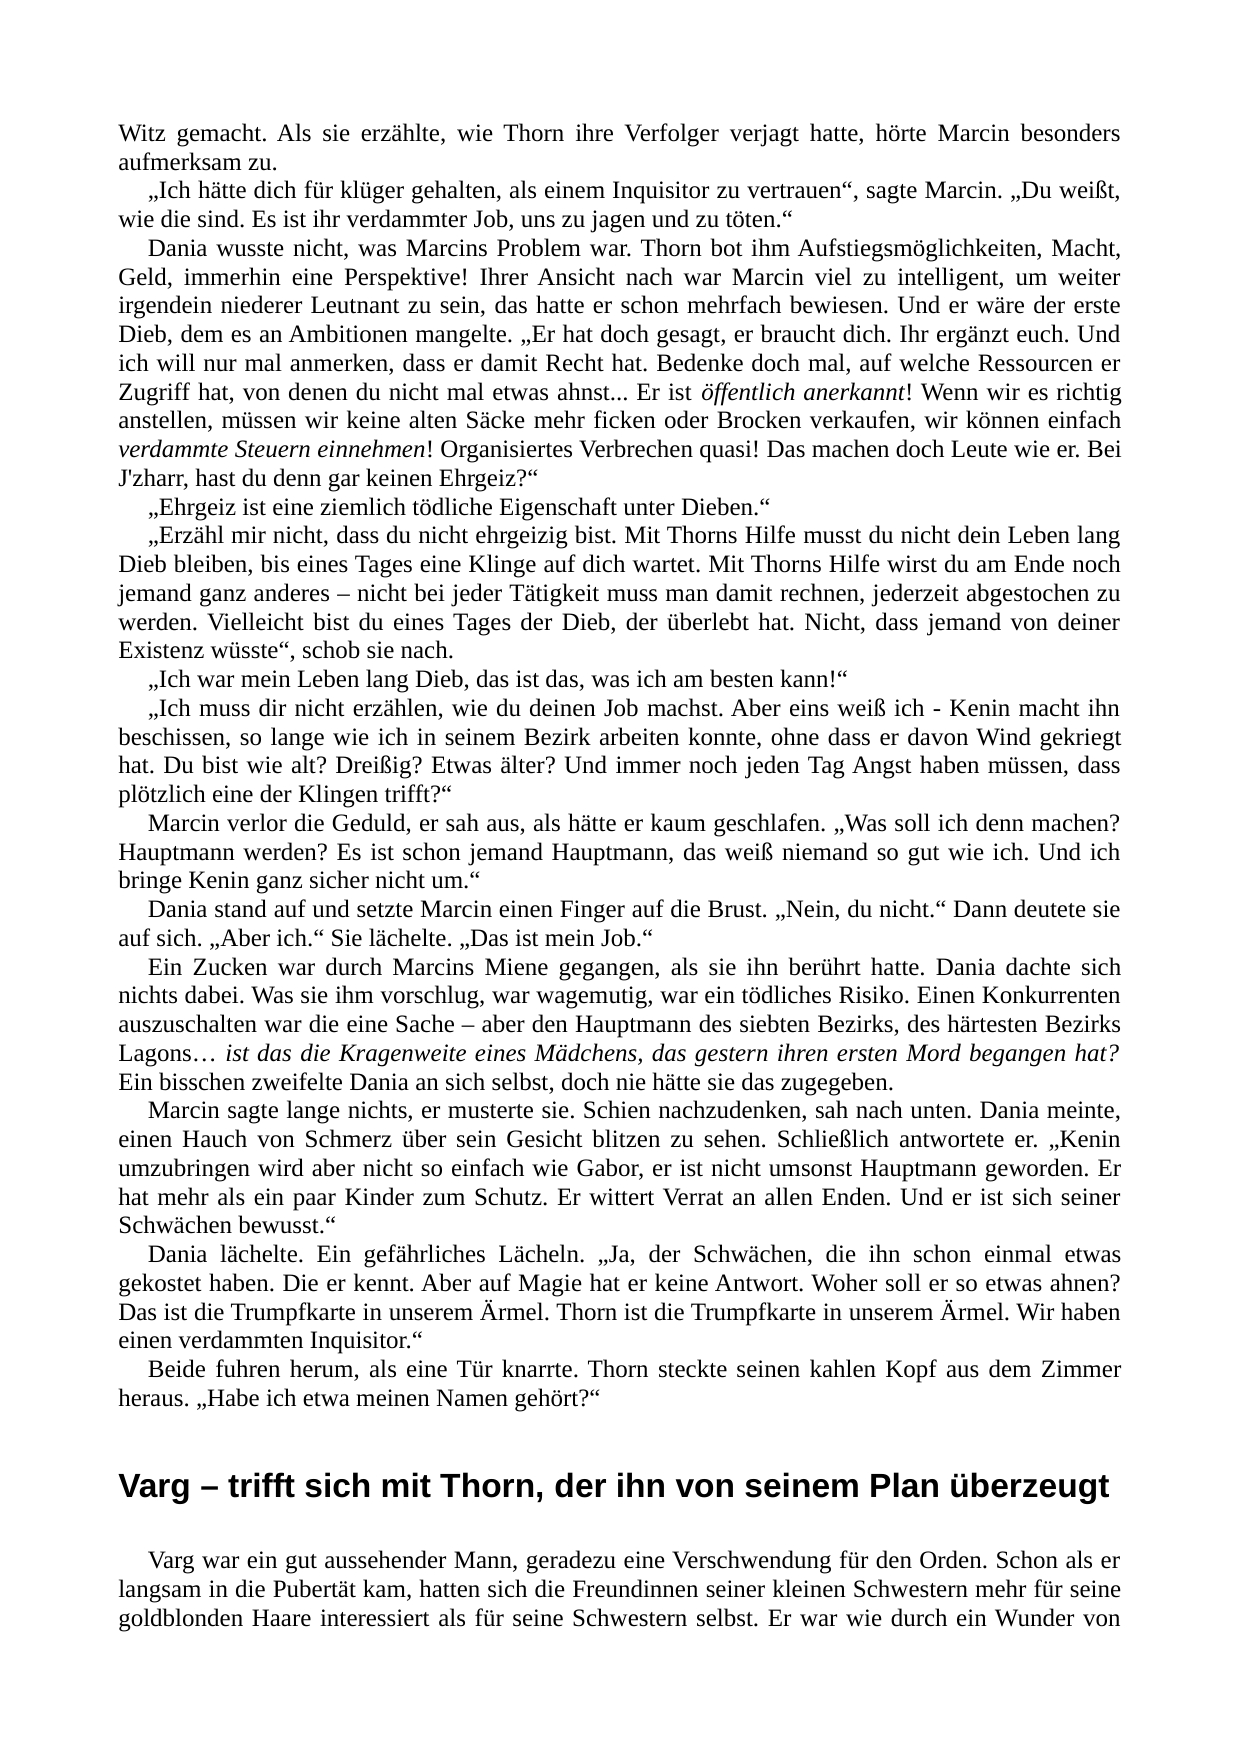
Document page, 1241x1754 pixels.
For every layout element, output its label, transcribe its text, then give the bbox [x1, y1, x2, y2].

text „Ich hätte dich für klüger gehalten, als einem Inquisitor zu vertrauen“, sagte Marcin. „Du weißt, wie die sind. Es ist ihr verdammter Job, uns zu jagen und zu töten.“ [118, 176, 1122, 233]
text „Ich muss dir nicht erzählen, wie du deinen Job machst. Aber eins weiß ich - Kenin macht ihn beschissen, so lange wie ich in seinem Bezirk arbeiten konnte, ohne dass er davon Wind gekriegt hat. Du bist wie alt? Dreißig? Etwas älter? Und immer noch jeden Tag Angst haben müssen, dass plötzlich eine der Klingen trifft?“ [118, 693, 1122, 808]
text Dania wusste nicht, was Marcins Problem war. Thorn bot ihm Aufstiegsmöglichkeiten, Macht, Geld, immerhin eine Perspektive! Ihrer Ansicht nach war Marcin viel zu intelligent, um weiter irgendein niederer Leutnant zu sein, das hatte er schon mehrfach bewiesen. Und er wäre der erste Dieb, dem es an Ambitionen mangelte. „Er hat doch gesagt, er braucht dich. Ihr ergänzt euch. Und ich will nur mal anmerken, dass er damit Recht hat. Bedenke doch mal, auf welche Ressourcen er Zugriff hat, von denen du nicht mal etwas ahnst... Er ist öffentlich anerkannt! Wenn wir es richtig anstellen, müssen wir keine alten Säcke mehr ficken oder Brocken verkaufen, wir können einfach verdammte Steuern einnehmen! Organisiertes Verbrechen quasi! Das machen doch Leute wie er. Bei J'zharr, hast du denn gar keinen Ehrgeiz?“ [118, 233, 1122, 492]
text „Ich war mein Leben lang Dieb, das ist das, was ich am besten kann!“ [118, 664, 1122, 693]
text Dania stand auf und setzte Marcin einen Finger auf die Brust. „Nein, du nicht.“ Dann deutete sie auf sich. „Aber ich.“ Sie lächelte. „Das ist mein Job.“ [118, 894, 1122, 952]
text Varg war ein gut aussehender Mann, geradezu eine Verschwendung für den Orden. Schon als er langsam in die Pubertät kam, hatten sich die Freundinnen seiner kleinen Schwestern mehr für seine goldblonden Haare interessiert als für seine Schwestern selbst. Er war wie durch ein Wunder von [118, 1546, 1122, 1632]
text Witz gemacht. Als sie erzählte, wie Thorn ihre Verfolger verjagt hatte, hörte Marcin besonders aufmerksam zu. [118, 118, 1122, 176]
text „Erzähl mir nicht, dass du nicht ehrgeizig bist. Mit Thorns Hilfe musst du nicht dein Leben lang Dieb bleiben, bis eines Tages eine Klinge auf dich wartet. Mit Thorns Hilfe wirst du am Ende noch jemand ganz anderes – nicht bei jeder Tätigkeit muss man damit rechnen, jederzeit abgestochen zu werden. Vielleicht bist du eines Tages der Dieb, der überlebt hat. Nicht, dass jemand von deiner Existenz wüsste“, schob sie nach. [118, 521, 1122, 664]
text Dania lächelte. Ein gefährliches Lächeln. „Ja, der Schwächen, die ihn schon einmal etwas gekostet haben. Die er kennt. Aber auf Magie hat er keine Antwort. Woher soll er so etwas ahnen? Das ist die Trumpfkarte in unserem Ärmel. Thorn ist die Trumpfkarte in unserem Ärmel. Wir haben einen verdammten Inquisitor.“ [118, 1239, 1122, 1354]
text Marcin verlor die Geduld, er sah aus, als hätte er kaum geschlafen. „Was soll ich denn machen? Hauptmann werden? Es ist schon jemand Hauptmann, das weiß niemand so gut wie ich. Und ich bringe Kenin ganz sicher nicht um.“ [118, 808, 1122, 894]
subtitle Varg – trifft sich mit Thorn, der ihn von seinem Plan überzeugt [118, 1466, 1122, 1504]
text „Ehrgeiz ist eine ziemlich tödliche Eigenschaft unter Dieben.“ [118, 492, 1122, 521]
text Beide fuhren herum, als eine Tür knarrte. Thorn steckte seinen kahlen Kopf aus dem Zimmer heraus. „Habe ich etwa meinen Namen gehört?“ [118, 1354, 1122, 1412]
text Marcin sagte lange nichts, er musterte sie. Schien nachzudenken, sah nach unten. Dania meinte, einen Hauch von Schmerz über sein Gesicht blitzen zu sehen. Schließlich antwortete er. „Kenin umzubringen wird aber nicht so einfach wie Gabor, er ist nicht umsonst Hauptmann geworden. Er hat mehr als ein paar Kinder zum Schutz. Er wittert Verrat an allen Enden. Und er ist sich seiner Schwächen bewusst.“ [118, 1096, 1122, 1239]
text Ein Zucken war durch Marcins Miene gegangen, als sie ihn berührt hatte. Dania dachte sich nichts dabei. Was sie ihm vorschlug, war wagemutig, war ein tödliches Risiko. Einen Konkurrenten auszuschalten war die eine Sache – aber den Hauptmann des siebten Bezirks, des härtesten Bezirks Lagons… ist das die Kragenweite eines Mädchens, das gestern ihren ersten Mord begangen hat? Ein bisschen zweifelte Dania an sich selbst, doch nie hätte sie das zugegeben. [118, 952, 1122, 1096]
